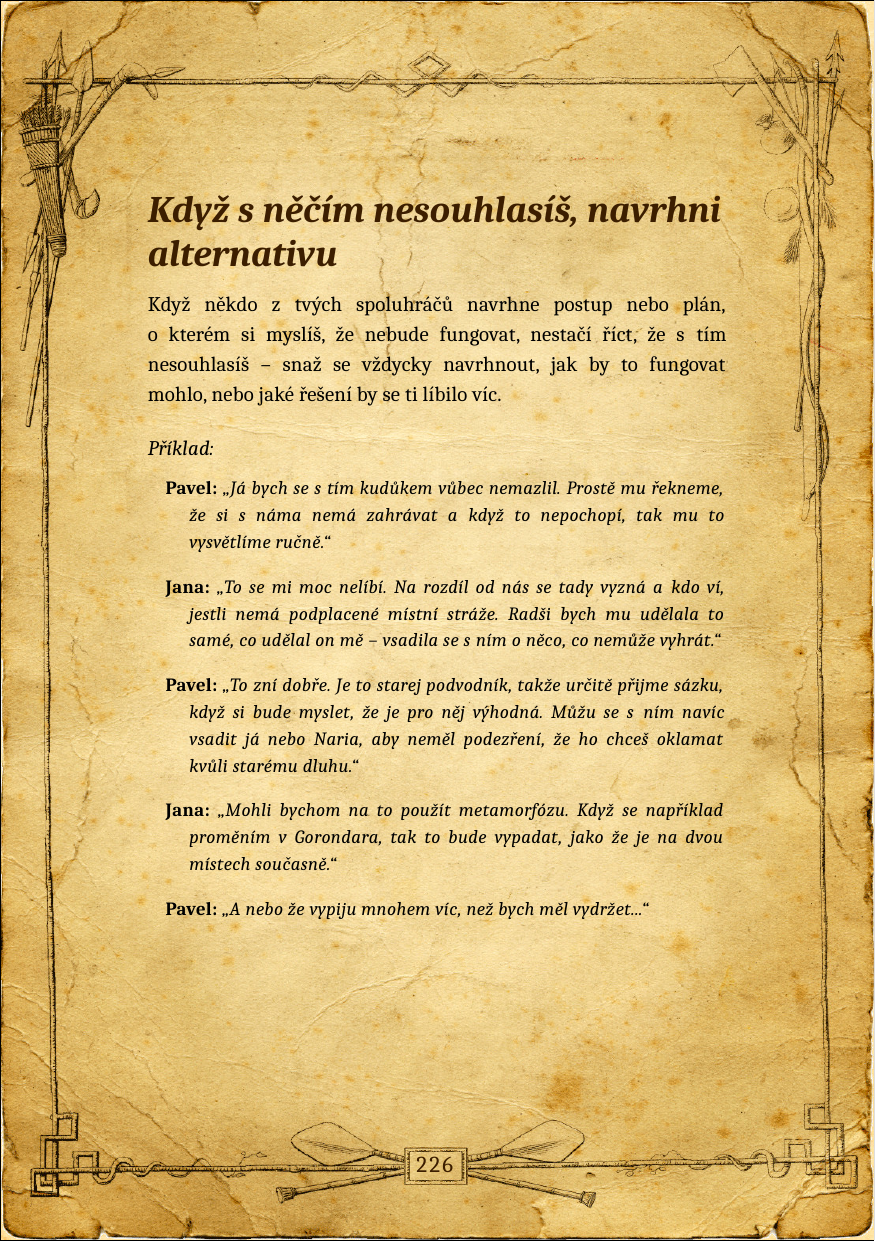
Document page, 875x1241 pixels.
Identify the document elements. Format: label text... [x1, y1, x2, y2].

text Pavel: „Já bych se s⁠ tím kudůkem vůbec nemazlil. Prostě mu řekneme, že si s⁠ náma nemá zahrávat a⁠ když to nepochopí, tak mu to vysvětlíme ručně.“ [165, 478, 726, 553]
text Jana: „Mohli bychom na to použít metamorfózu. Když se například proměním v⁠ Gorondara, tak to bude vypadat, jako že je na dvou místech současně.“ [165, 800, 726, 875]
text Když někdo z⁠ tvých spoluhráčů navrhne postup nebo plán, o⁠ kterém si myslíš, že nebude fungovat, nestačí říct, že s⁠ tím nesouhlasíš – snaž se vždycky navrhnout, jak by to fungovat mohlo, nebo jaké řešení by se ti líbilo víc. [148, 293, 726, 407]
text Pavel: „A⁠ nebo že vypiju mnohem víc, než bych měl vydržet...“ [165, 898, 726, 920]
picture [1, 1, 874, 1240]
subtitle Když s⁠ něčím nesouhlasíš, navrhni alternativu [148, 189, 726, 275]
text Příklad: [148, 436, 726, 460]
text Pavel: „To zní dobře. Je to starej podvodník, takže určitě přijme sázku, když si bude myslet, že je pro něj výhodná. Můžu se s⁠ ním navíc vsadit já nebo Naria, aby neměl podezření, že ho chceš oklamat kvůli starému dluhu.“ [165, 674, 726, 777]
text Jana: „To se mi moc nelíbí. Na rozdíl od nás se tady vyzná a⁠ kdo ví, jestli nemá podplacené místní stráže. Radši bych mu udělala to samé, co udělal on mě – vsadila se s⁠ ním o⁠ něco, co nemůže vyhrát.“ [165, 576, 726, 652]
